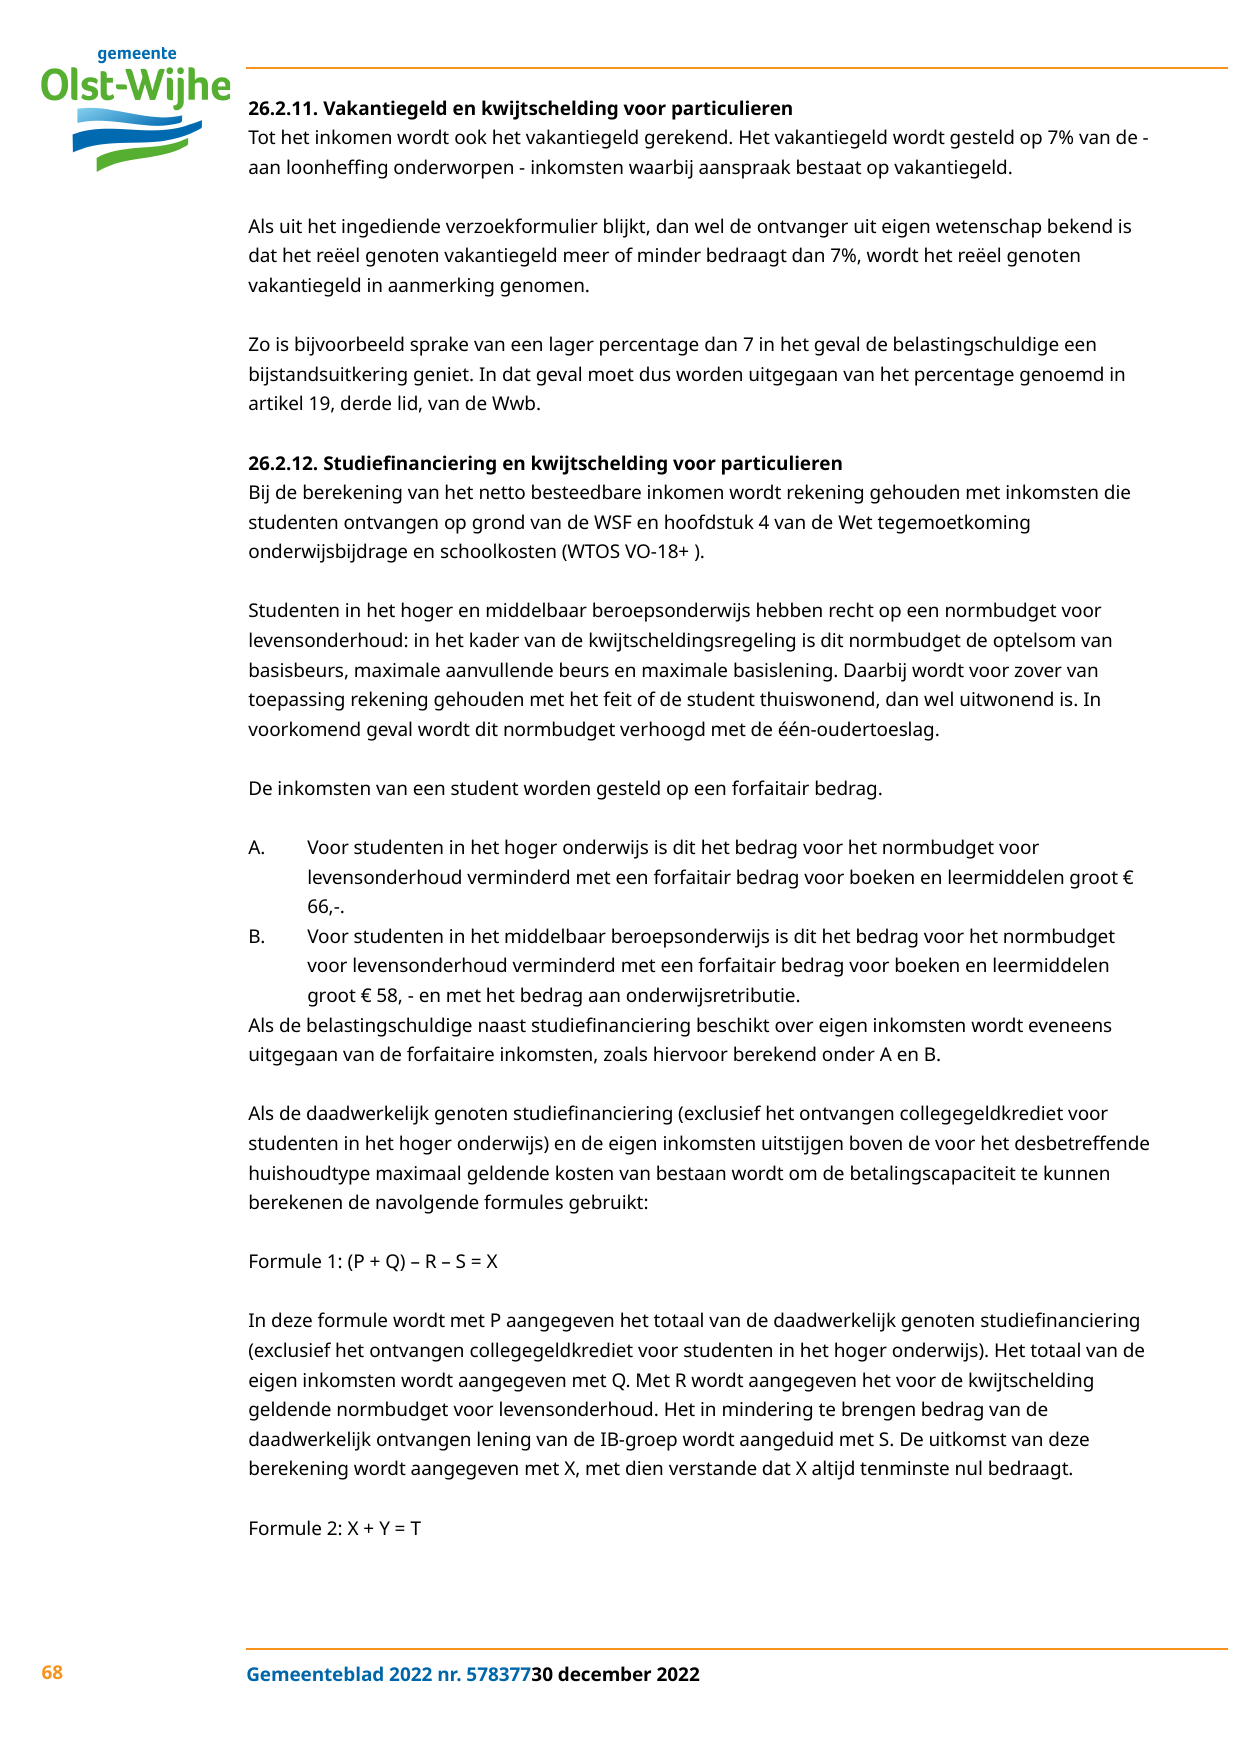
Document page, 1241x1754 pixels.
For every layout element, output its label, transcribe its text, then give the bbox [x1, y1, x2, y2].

text Tot het inkomen wordt ook het vakantiegeld gerekend. Het vakantiegeld wordt gesteld op 7% van de - aan loonheffing onderworpen - inkomsten waarbij aanspraak bestaat op vakantiegeld. [248, 124, 1152, 180]
text In deze formule wordt met P aangegeven het totaal van de daadwerkelijk genoten studiefinanciering (exclusief het ontvangen collegegeldkrediet voor studenten in het hoger onderwijs). Het totaal van de eigen inkomsten wordt aangegeven met Q. Met R wordt aangegeven het voor de kwijtschelding geldende normbudget voor levensonderhoud. Het in mindering te brengen bedrag van de daadwerkelijk ontvangen lening van de IB-groep wordt aangeduid met S. De uitkomst van deze berekening wordt aangegeven met X, met dien verstande dat X altijd tenminste nul bedraagt. [248, 1308, 1152, 1481]
text Formule 1: (P + Q) – R – S = X [248, 1248, 1152, 1274]
list Voor studenten in het hoger onderwijs is dit het bedrag voor het normbudget voor levensonderhoud verminderd met een forfaitair bedrag voor boeken en leermiddelen groot € 66,-. [248, 834, 1152, 919]
text Zo is bijvoorbeeld sprake van een lager percentage dan 7 in het geval de belastingschuldige een bijstandsuitkering geniet. In dat geval moet dus worden uitgegaan van het percentage genoemd in artikel 19, derde lid, van de Wwb. [248, 331, 1152, 416]
text Als de belastingschuldige naast studiefinanciering beschikt over eigen inkomsten wordt eveneens uitgegaan van de forfaitaire inkomsten, zoals hiervoor berekend onder A en B. [248, 1012, 1152, 1067]
text 26.2.12. Studiefinanciering en kwijtschelding voor particulieren [248, 450, 1152, 476]
text Bij de berekening van het netto besteedbare inkomen wordt rekening gehouden met inkomsten die studenten ontvangen op grond van de WSF en hoofdstuk 4 van de Wet tegemoetkoming onderwijsbijdrage en schoolkosten (WTOS VO-18+ ). [248, 479, 1152, 564]
text Studenten in het hoger en middelbaar beroepsonderwijs hebben recht op een normbudget voor levensonderhoud: in het kader van de kwijtscheldingsregeling is dit normbudget de optelsom van basisbeurs, maximale aanvullende beurs en maximale basislening. Daarbij wordt voor zover van toepassing rekening gehouden met het feit of de student thuiswonend, dan wel uitwonend is. In voorkomend geval wordt dit normbudget verhoogd met de één-oudertoeslag. [248, 598, 1152, 742]
picture [41, 47, 231, 172]
text Als de daadwerkelijk genoten studiefinanciering (exclusief het ontvangen collegegeldkrediet voor studenten in het hoger onderwijs) en de eigen inkomsten uitstijgen boven de voor het desbetreffende huishoudtype maximaal geldende kosten van bestaan wordt om de betalingscapaciteit te kunnen berekenen de navolgende formules gebruikt: [248, 1101, 1152, 1215]
text 26.2.11. Vakantiegeld en kwijtschelding voor particulieren [248, 95, 1152, 121]
list Voor studenten in het middelbaar beroepsonderwijs is dit het bedrag voor het normbudget voor levensonderhoud verminderd met een forfaitair bedrag voor boeken en leermiddelen groot € 58, - en met het bedrag aan onderwijsretributie. [248, 923, 1152, 1008]
text Als uit het ingediende verzoekformulier blijkt, dan wel de ontvanger uit eigen wetenschap bekend is dat het reëel genoten vakantiegeld meer of minder bedraagt dan 7%, wordt het reëel genoten vakantiegeld in aanmerking genomen. [248, 213, 1152, 298]
text De inkomsten van een student worden gesteld op een forfaitair bedrag. [248, 775, 1152, 801]
text Formule 2: X + Y = T [248, 1515, 1152, 1541]
